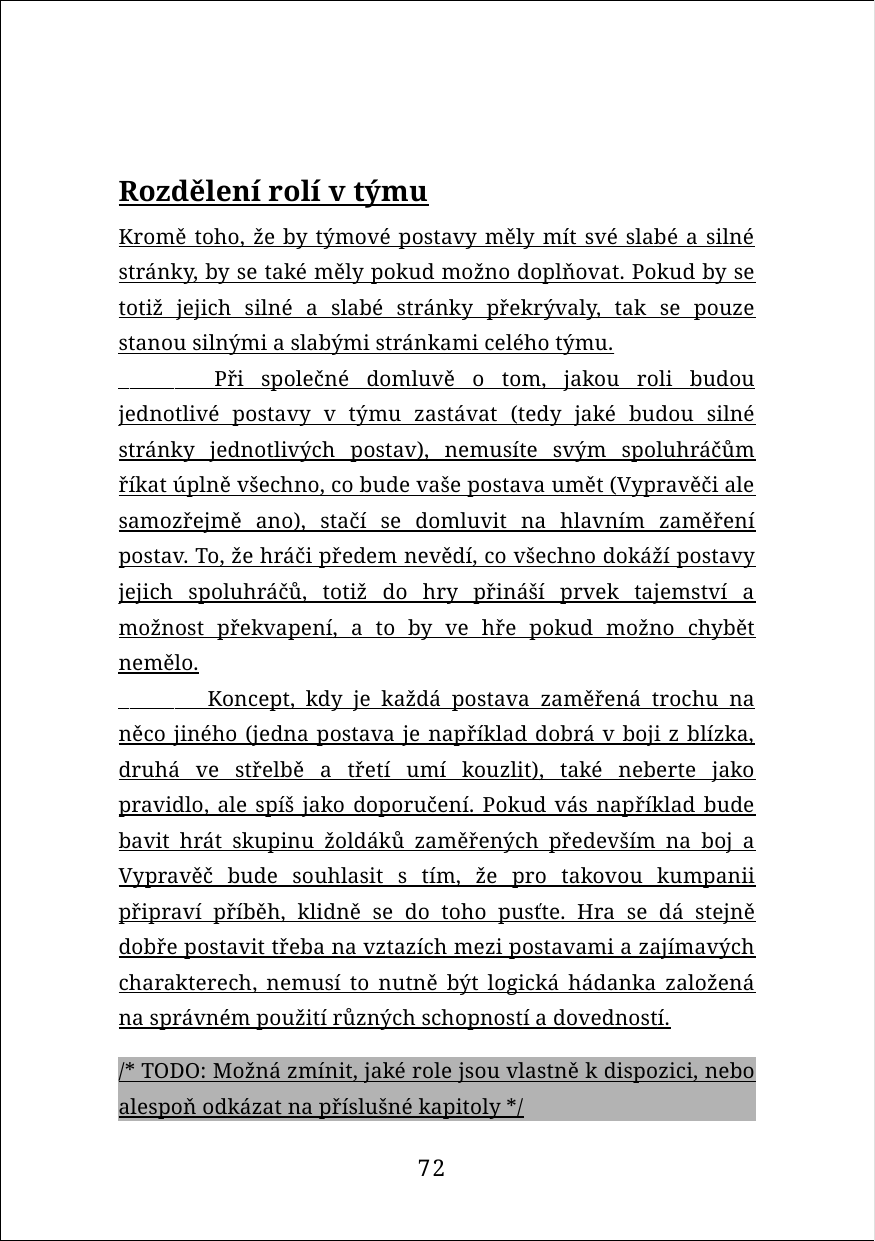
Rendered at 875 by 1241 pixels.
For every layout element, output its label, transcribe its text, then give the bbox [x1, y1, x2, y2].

text /* TODO: Možná zmínit, jaké role jsou vlastně k dispozici, nebo [118, 1057, 756, 1081]
text jejich spoluhráčů, totiž do hry přináší prvek tajemství a [118, 567, 756, 601]
text dobře postavit třeba na vztazích mezi postavami a zajímavých [118, 922, 756, 956]
subtitle Rozdělení rolí v týmu [118, 172, 756, 210]
text připraví příběh, klidně se do toho pusťte. Hra se dá stejně [118, 886, 756, 921]
text nemělo. Koncept, kdy je každá postava zaměřená trochu na něco jiného (jedna postava je například dobrá v boji z blízka, druhá ve střelbě a třetí umí kouzlit), také neberte jako [118, 638, 756, 779]
text alespoň odkázat na příslušné kapitoly */ [118, 1082, 756, 1121]
text samozřejmě ano), stačí se domluvit na hlavním zaměření [118, 496, 756, 530]
text stránky jednotlivých postav), nemusíte svým spoluhráčům [118, 425, 756, 459]
text na správném použití různých schopností a dovedností. [118, 993, 756, 1032]
text pravidlo, ale spíš jako doporučení. Pokud vás například bude [118, 780, 756, 814]
text bavit hrát skupinu žoldáků zaměřených především na boj a [118, 816, 756, 850]
text totiž jejich silné a slabé stránky překrývaly, tak se pouze [118, 283, 756, 317]
text říkat úplně všechno, co bude vaše postava umět (Vypravěči ale [118, 460, 756, 495]
text stanou silnými a slabými stránkami celého týmu. Při společné domluvě o tom, jakou roli budou jednotlivé postavy v týmu zastávat (tedy jaké budou silné [118, 318, 756, 424]
text možnost překvapení, a to by ve hře pokud možno chybět [118, 603, 756, 637]
text postav. To, že hráči předem nevědí, co všechno dokáží postavy [118, 531, 756, 566]
text Vypravěč bude souhlasit s tím, že pro takovou kumpanii [118, 851, 756, 885]
text Kromě toho, že by týmové postavy měly mít své slabé a silné stránky, by se také měly pokud možno doplňovat. Pokud by se [118, 222, 756, 282]
text charakterech, nemusí to nutně být logická hádanka založená [118, 957, 756, 992]
